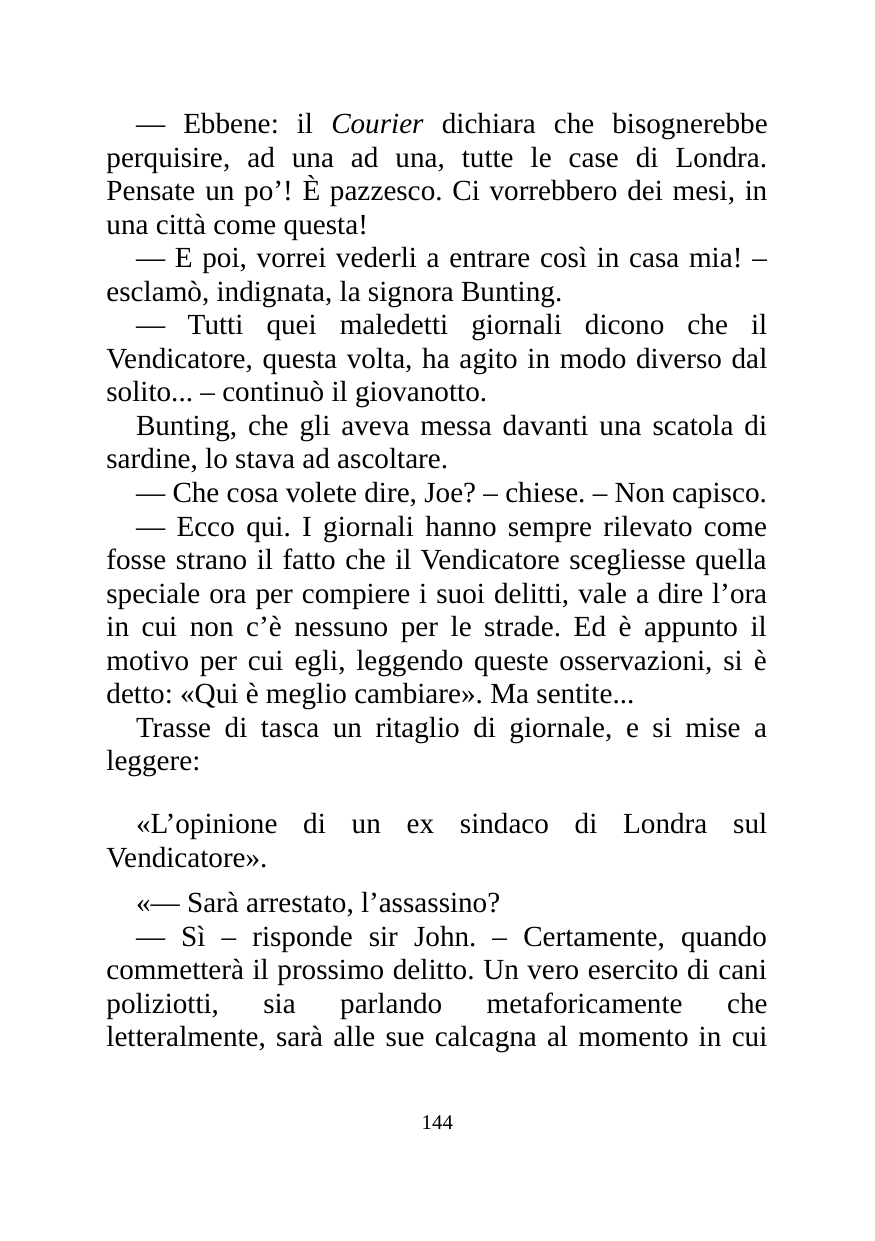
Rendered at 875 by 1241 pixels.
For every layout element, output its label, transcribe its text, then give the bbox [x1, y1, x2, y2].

text — E poi, vorrei vederli a entrare così in casa mia! – esclamò, indignata, la signora Bunting. [106, 240, 768, 307]
text «— Sarà arrestato, l’assassino? [106, 885, 768, 919]
text — Ecco qui. I giornali hanno sempre rilevato come fosse strano il fatto che il Vendicatore scegliesse quella speciale ora per compiere i suoi delitti, vale a dire l’ora in cui non c’è nessuno per le strade. Ed è appunto il motivo per cui egli, leggendo queste osservazioni, si è detto: «Qui è meglio cambiare». Ma sentite... [106, 509, 768, 710]
text — Sì – risponde sir John. – Certamente, quando commetterà il prossimo delitto. Un vero esercito di cani poliziotti, sia parlando metaforicamente che letteralmente, sarà alle sue calcagna al momento in cui [106, 919, 768, 1053]
text — Che cosa volete dire, Joe? – chiese. – Non capisco. [106, 475, 768, 509]
text Trasse di tasca un ritaglio di giornale, e si mise a leggere: [106, 710, 768, 777]
text — Ebbene: il Courier dichiara che bisognerebbe perquisire, ad una ad una, tutte le case di Londra. Pensate un po’! È pazzesco. Ci vorrebbero dei mesi, in una città come questa! [106, 106, 768, 240]
text — Tutti quei maledetti giornali dicono che il Vendicatore, questa volta, ha agito in modo diverso dal solito... – continuò il giovanotto. [106, 307, 768, 408]
text «L’opinione di un ex sindaco di Londra sul Vendicatore». [106, 807, 768, 874]
text Bunting, che gli aveva messa davanti una scatola di sardine, lo stava ad ascoltare. [106, 408, 768, 475]
